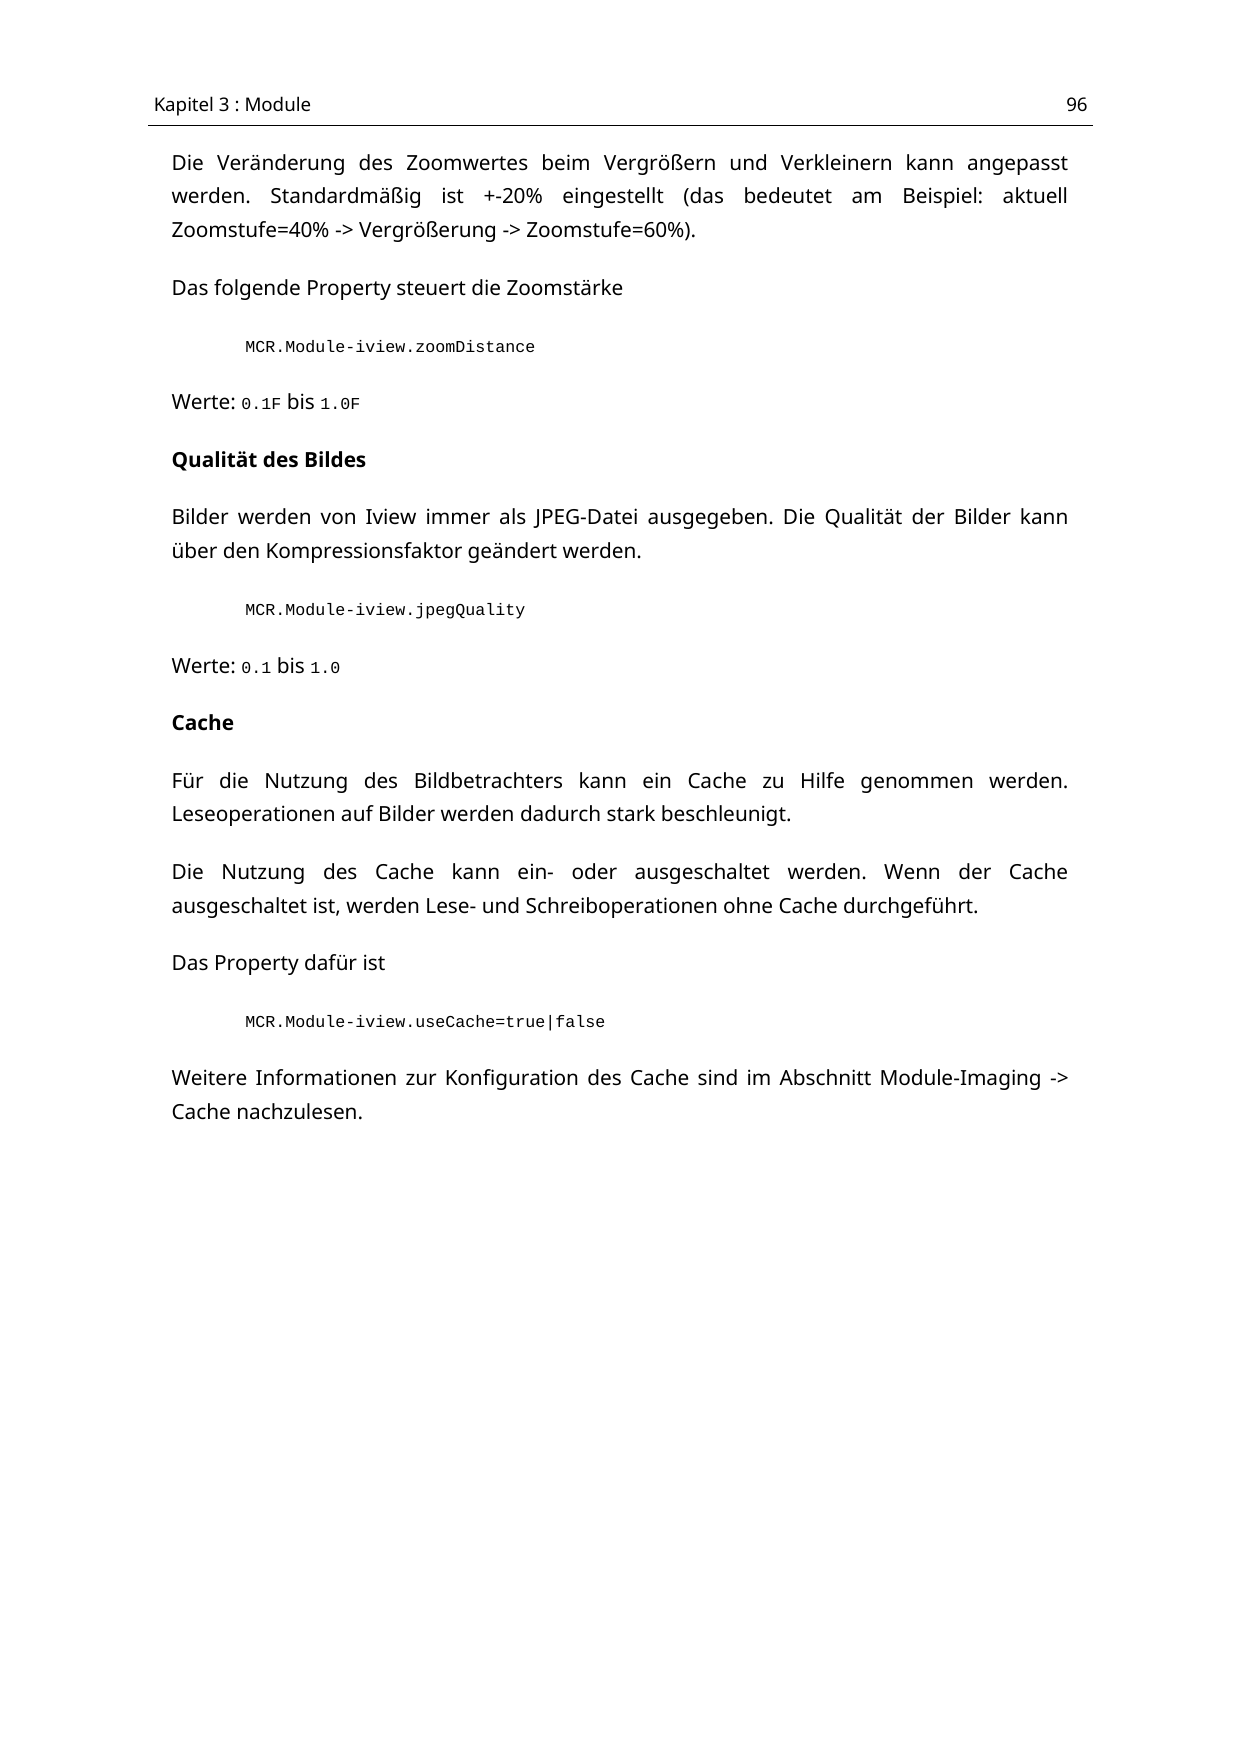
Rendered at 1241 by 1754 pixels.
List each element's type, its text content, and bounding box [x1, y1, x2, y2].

text Weitere Informationen zur Konfiguration des Cache sind im Abschnitt Module-Imaging -> Cache nachzulesen. [171, 1063, 1069, 1125]
text Das Property dafür ist [171, 948, 1069, 976]
text Werte: 0.1F bis 1.0F [171, 387, 1069, 416]
text Cache [171, 708, 1069, 737]
text Bilder werden von Iview immer als JPEG-Datei ausgegeben. Die Qualität der Bilder kann über den Kompressionsfaktor geändert werden. [171, 502, 1069, 564]
text Die Veränderung des Zoomwertes beim Vergrößern und Verkleinern kann angepasst werden. Standardmäßig ist +-20% eingestellt (das bedeutet am Beispiel: aktuell Zoomstufe=40% -> Vergrößerung -> Zoomstufe=60%). [171, 148, 1069, 243]
text MCR.Module-iview.zoomDistance [171, 330, 1069, 358]
text Die Nutzung des Cache kann ein- oder ausgeschaltet werden. Wenn der Cache ausgeschaltet ist, werden Lese- und Schreiboperationen ohne Cache durchgeführt. [171, 857, 1069, 919]
text Qualität des Bildes [171, 445, 1069, 473]
text Das folgende Property steuert die Zoomstärke [171, 273, 1069, 301]
text Für die Nutzung des Bildbetrachters kann ein Cache zu Hilfe genommen werden. Leseoperationen auf Bilder werden dadurch stark beschleunigt. [171, 766, 1069, 828]
text MCR.Module-iview.jpegQuality [171, 593, 1069, 622]
text MCR.Module-iview.useCache=true|false [171, 1006, 1069, 1034]
text Werte: 0.1 bis 1.0 [171, 651, 1069, 679]
